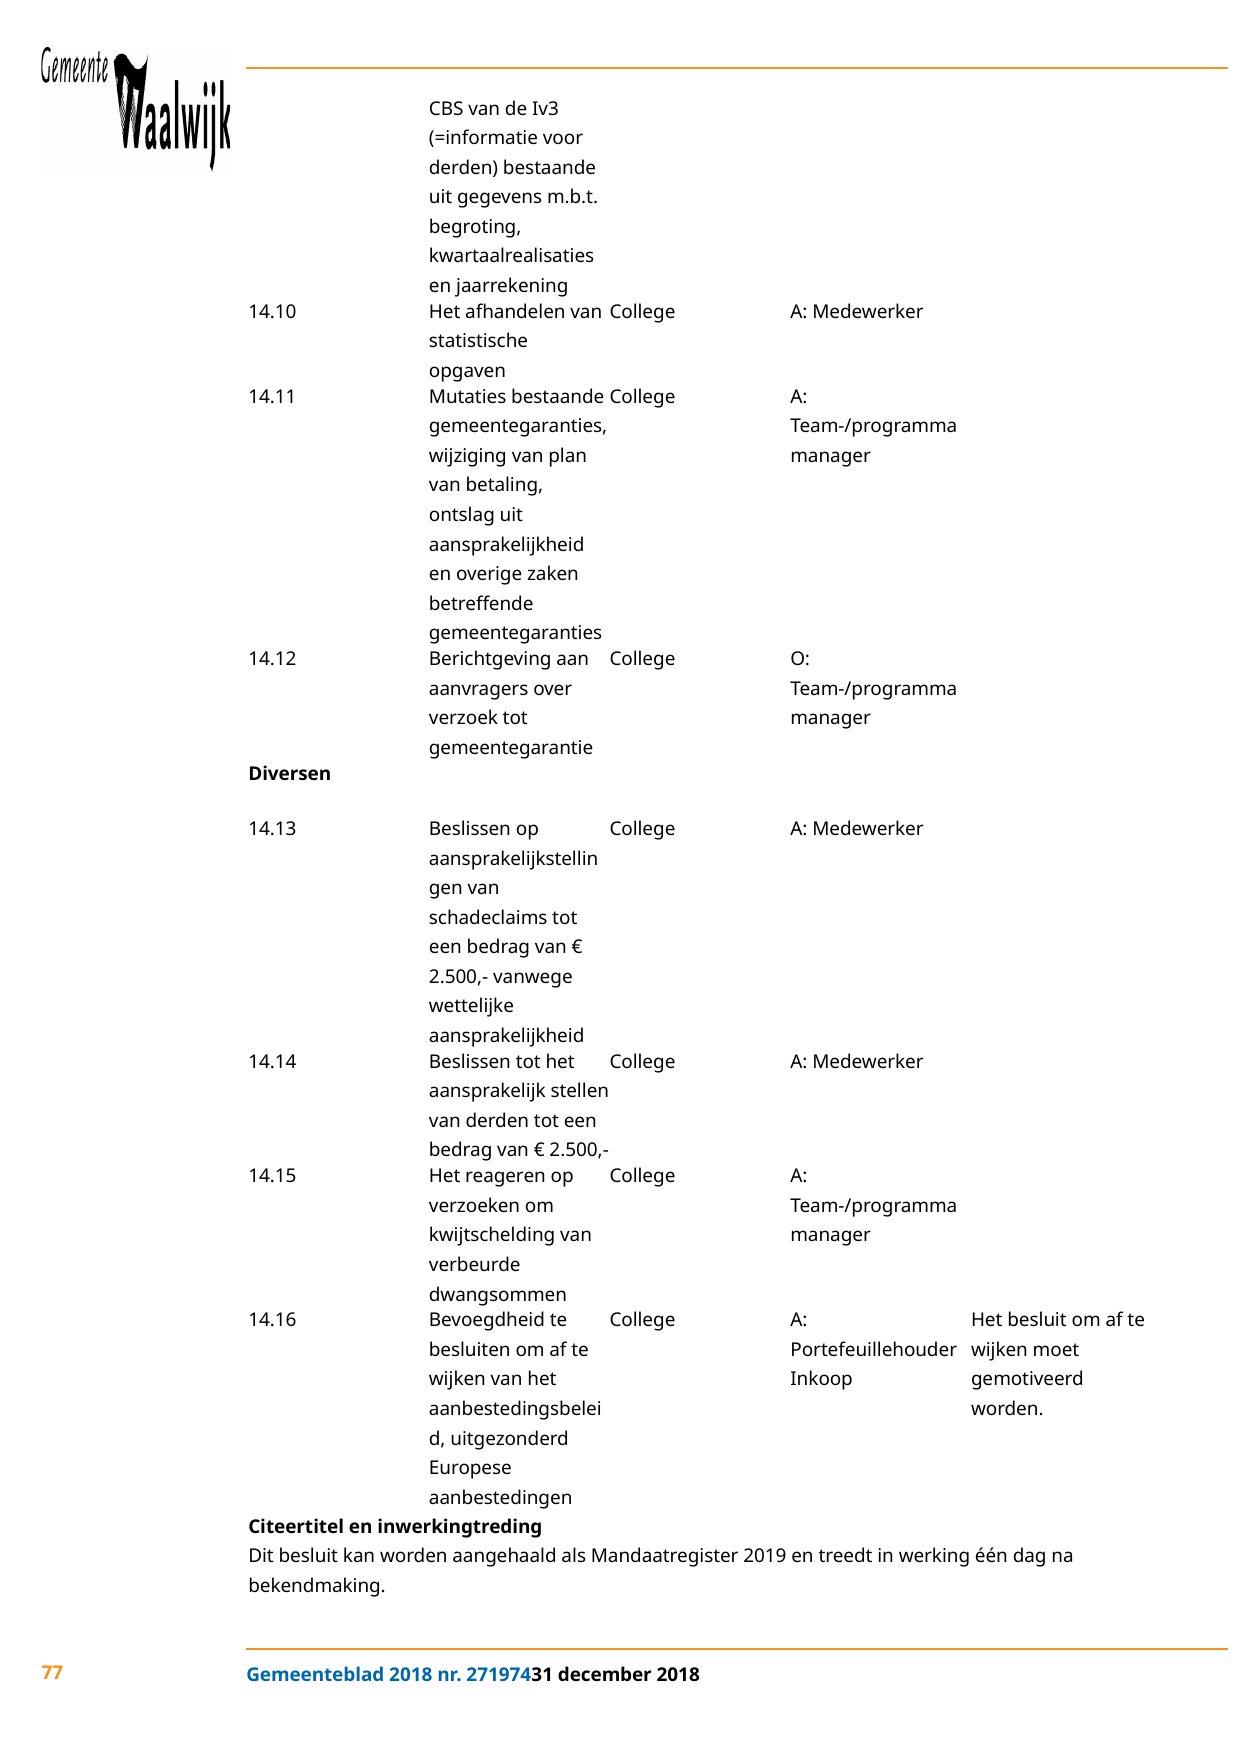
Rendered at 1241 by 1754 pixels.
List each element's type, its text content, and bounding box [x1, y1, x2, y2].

table_cell [971, 298, 1152, 383]
table_cell 14.12 [248, 645, 429, 760]
table_cell 14.11 [248, 383, 429, 645]
table_cell Het besluit om af te wijken moet gemotiveerd worden. [971, 1306, 1152, 1510]
picture [41, 47, 231, 172]
table_cell [790, 95, 971, 298]
table_cell 14.16 [248, 1306, 429, 1510]
table_cell [971, 1048, 1152, 1162]
table_cell College [609, 1306, 790, 1510]
table_cell 14.15 [248, 1163, 429, 1306]
table_cell Het reageren op verzoeken om kwijtschelding van verbeurde dwangsommen [429, 1163, 609, 1306]
table_cell [971, 815, 1152, 1048]
table_cell College [609, 298, 790, 383]
table_cell A: Portefeuillehouder Inkoop [790, 1306, 971, 1510]
table_cell Beslissen tot het aansprakelijk stellen van derden tot een bedrag van € 2.500,- [429, 1048, 609, 1162]
text Citeertitel en inwerkingtreding [248, 1513, 1152, 1539]
table_cell A: Team-/programmamanager [790, 1163, 971, 1306]
table_cell [971, 383, 1152, 645]
table_cell O: Team-/programmamanager [790, 645, 971, 760]
table_cell [971, 1163, 1152, 1306]
table_cell 14.10 [248, 298, 429, 383]
table_cell CBS van de Iv3 (=informatie voor derden) bestaande uit gegevens m.b.t. begroting, kwartaalrealisaties en jaarrekening [429, 95, 609, 298]
table_cell A: Medewerker [790, 298, 971, 383]
table_cell College [609, 1048, 790, 1162]
table_cell Het afhandelen van statistische opgaven [429, 298, 609, 383]
table_cell A: Medewerker [790, 815, 971, 1048]
table_cell College [609, 1163, 790, 1306]
table_cell College [609, 383, 790, 645]
table_cell 14.13 [248, 815, 429, 1048]
table_cell [971, 95, 1152, 298]
table_cell Diversen [248, 760, 429, 815]
table_cell Beslissen op aansprakelijkstellingen van schadeclaims tot een bedrag van € 2.500,- vanwege wettelijke aansprakelijkheid [429, 815, 609, 1048]
table_cell Mutaties bestaande gemeentegaranties, wijziging van plan van betaling, ontslag uit aansprakelijkheid en overige zaken betreffende gemeentegaranties [429, 383, 609, 645]
table_cell [248, 95, 429, 298]
table_cell A: Team-/programmamanager [790, 383, 971, 645]
table_cell [971, 645, 1152, 760]
table_cell [609, 95, 790, 298]
table_cell College [609, 645, 790, 760]
text Dit besluit kan worden aangehaald als Mandaatregister 2019 en treedt in werking één dag na bekendmaking. [248, 1542, 1152, 1598]
table_cell A: Medewerker [790, 1048, 971, 1162]
table_cell Bevoegdheid te besluiten om af te wijken van het aanbestedingsbeleid, uitgezonderd Europese aanbestedingen [429, 1306, 609, 1510]
table_cell Berichtgeving aan aanvragers over verzoek tot gemeentegarantie [429, 645, 609, 760]
table_cell 14.14 [248, 1048, 429, 1162]
table_cell College [609, 815, 790, 1048]
